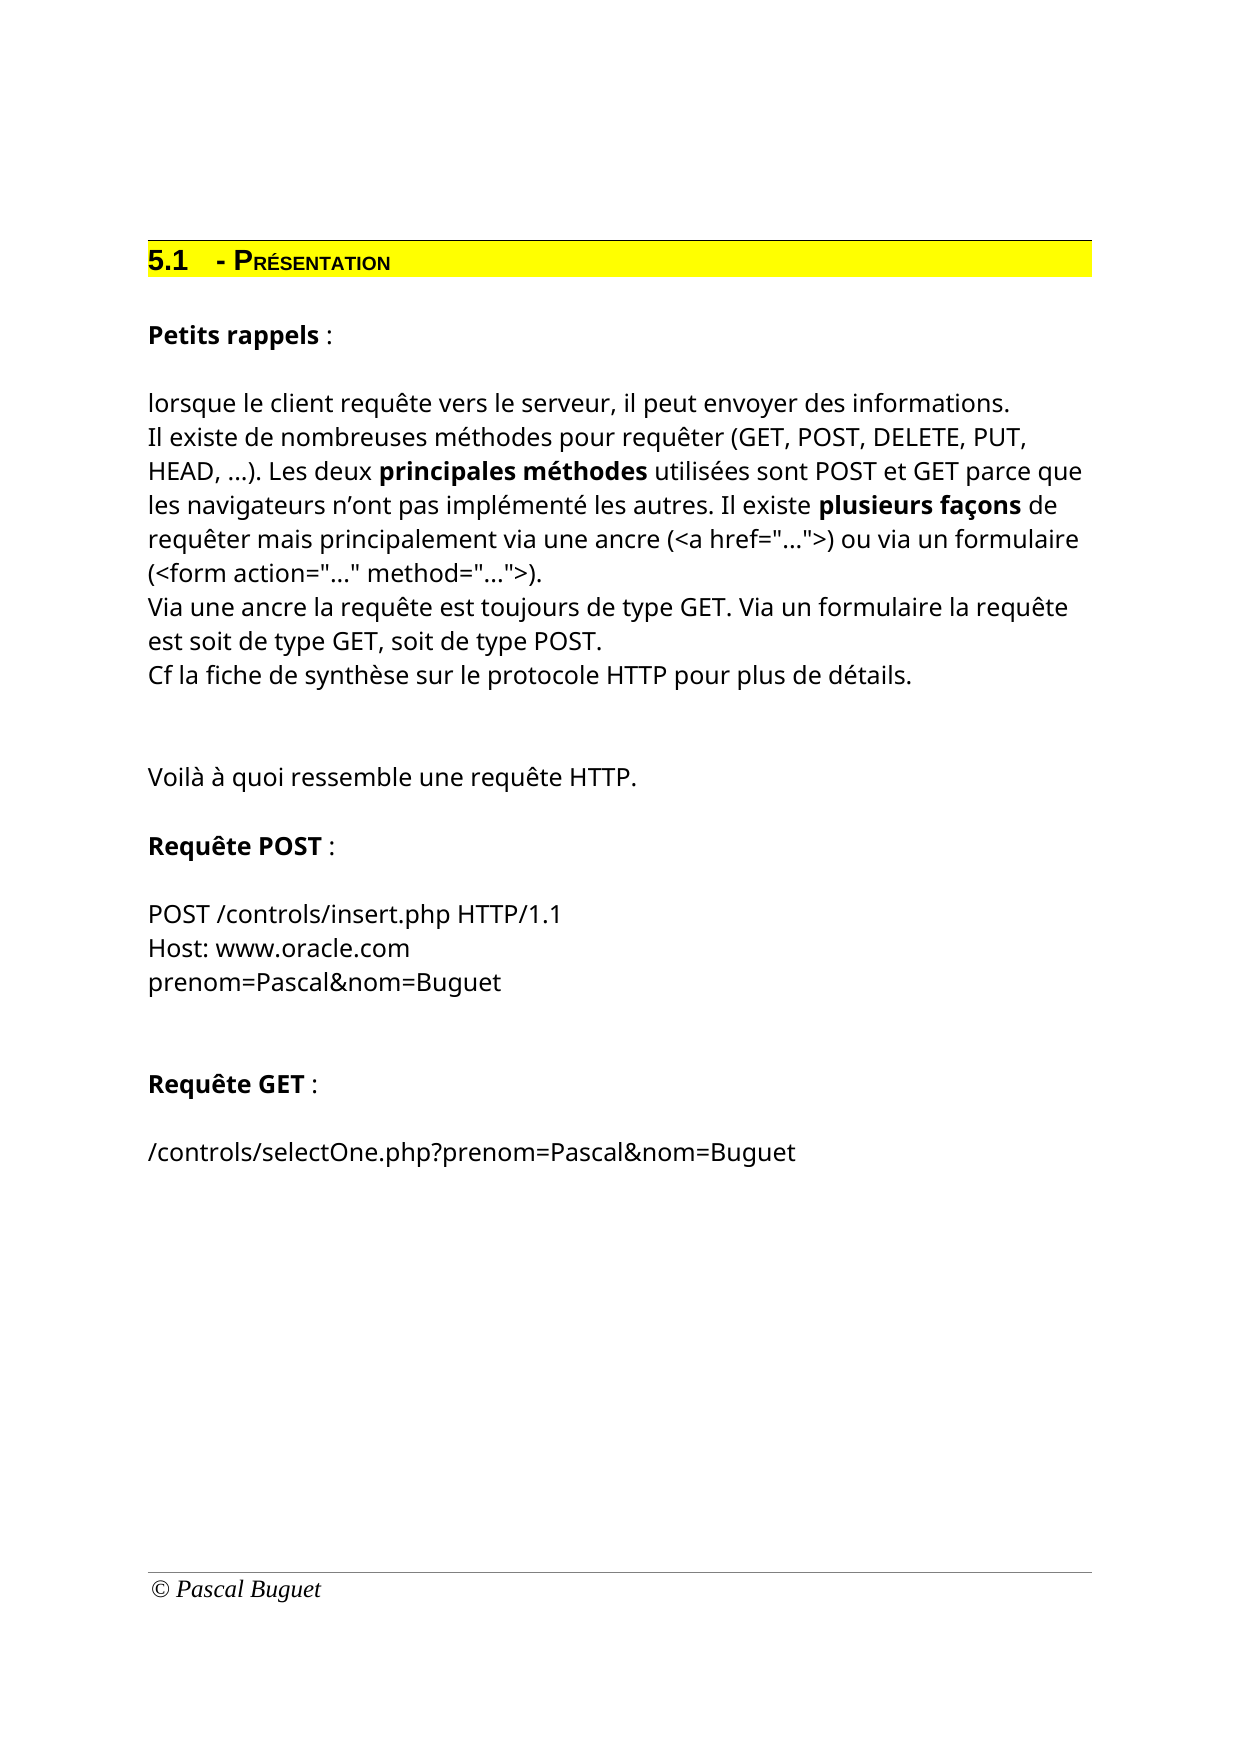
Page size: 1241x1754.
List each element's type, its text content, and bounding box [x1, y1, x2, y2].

text Cf la fiche de synthèse sur le protocole HTTP pour plus de détails. [148, 658, 1092, 692]
text /controls/selectOne.php?prenom=Pascal&nom=Buguet [148, 1135, 1092, 1169]
subtitle - Présentation [148, 241, 1092, 277]
text Host: www.oracle.com [148, 930, 1092, 964]
text lorsque le client requête vers le serveur, il peut envoyer des informations. [148, 385, 1092, 419]
text POST /controls/insert.php HTTP/1.1 [148, 896, 1092, 930]
text Voilà à quoi ressemble une requête HTTP. [148, 760, 1092, 794]
text prenom=Pascal&nom=Buguet [148, 964, 1092, 998]
text Requête POST : [148, 828, 1092, 862]
text Il existe de nombreuses méthodes pour requêter (GET, POST, DELETE, PUT, HEAD, ...). Les deux principales méthodes utilisées sont POST et GET parce que les navigateurs n’ont pas implémenté les autres. Il existe plusieurs façons de requêter mais principalement via une ancre (<a href="...">) ou via un formulaire (<form action="..." method="...">). [148, 419, 1092, 590]
text Petits rappels : [148, 317, 1092, 351]
text Via une ancre la requête est toujours de type GET. Via un formulaire la requête est soit de type GET, soit de type POST. [148, 590, 1092, 658]
text Requête GET : [148, 1067, 1092, 1101]
